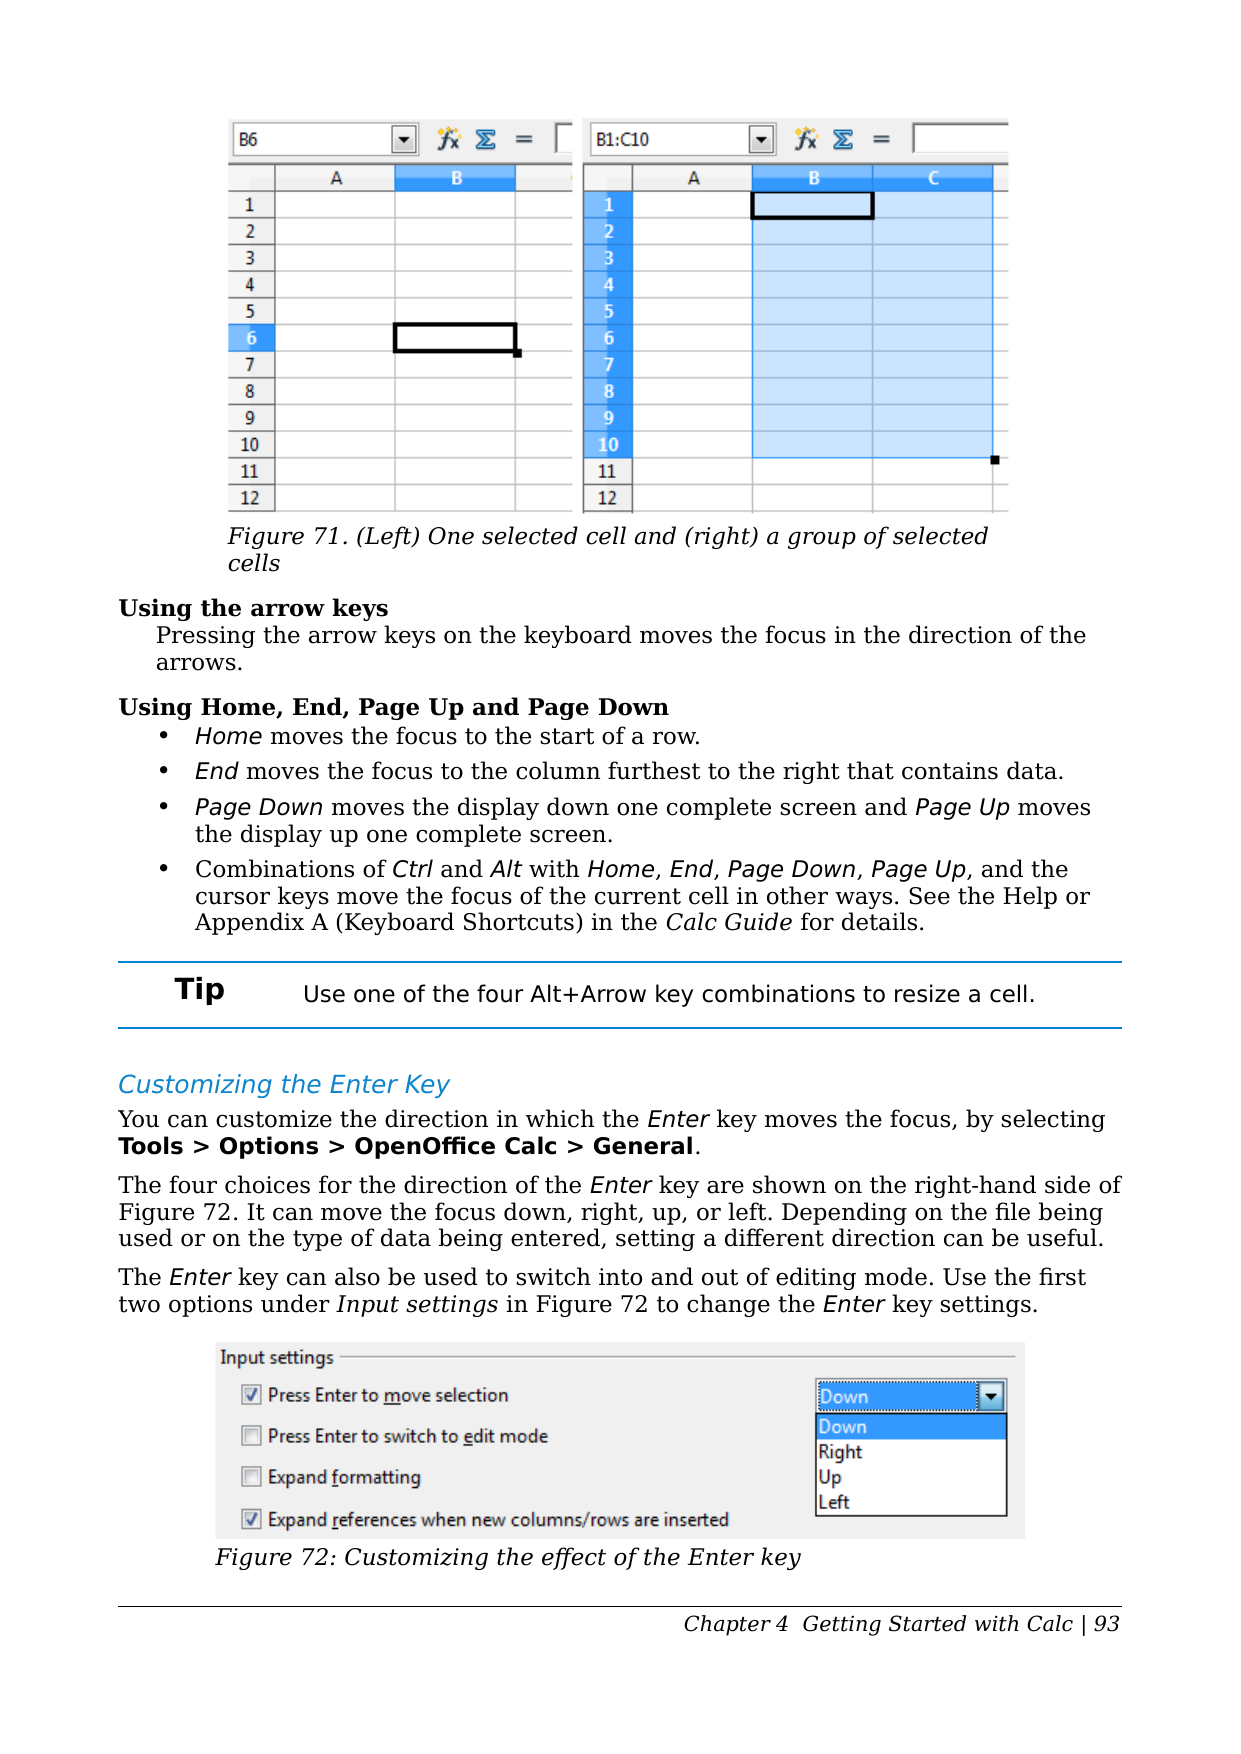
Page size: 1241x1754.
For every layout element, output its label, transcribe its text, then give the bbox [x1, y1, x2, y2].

text You can customize the direction in which the Enter key moves the focus, by selecting Tools > Options > OpenOffice Calc > General. [118, 1106, 1122, 1159]
list Page Down moves the display down one complete screen and Page Up moves the display up one complete screen. [156, 792, 1122, 847]
text The four choices for the direction of the Enter key are shown on the right-hand side of Figure 72. It can move the focus down, right, up, or left. Depending on the file being used or on the type of data being entered, setting a different direction can be useful. [118, 1172, 1122, 1252]
text Pressing the arrow keys on the keyboard moves the focus in the direction of the arrows. [156, 622, 1122, 676]
table_header Tip [118, 963, 281, 1027]
list Combinations of Ctrl and Alt with Home, End, Page Down, Page Up, and the cursor keys move the focus of the current cell in other ways. See the Help or Appendix A (Keyboard Shortcuts) in the Calc Guide for details. [156, 854, 1122, 936]
subtitle Customizing the Enter Key [118, 1071, 1122, 1100]
picture [227, 118, 1013, 518]
text Using the arrow keys [118, 595, 1122, 622]
list Home moves the focus to the start of a row. [156, 721, 1122, 750]
text Using Home, End, Page Up and Page Down [118, 694, 1122, 721]
text Figure 71. (Left) One selected cell and (right) a group of selected cells [228, 523, 1012, 577]
table_header Use one of the four Alt+Arrow key combinations to resize a cell. [281, 963, 1122, 1027]
picture [215, 1342, 1025, 1539]
list End moves the focus to the column furthest to the right that contains data. [156, 756, 1122, 785]
text Figure 72: Customizing the effect of the Enter key [215, 1544, 1025, 1571]
text The Enter key can also be used to switch into and out of editing mode. Use the first two options under Input settings in Figure 72 to change the Enter key settings. [118, 1264, 1122, 1318]
